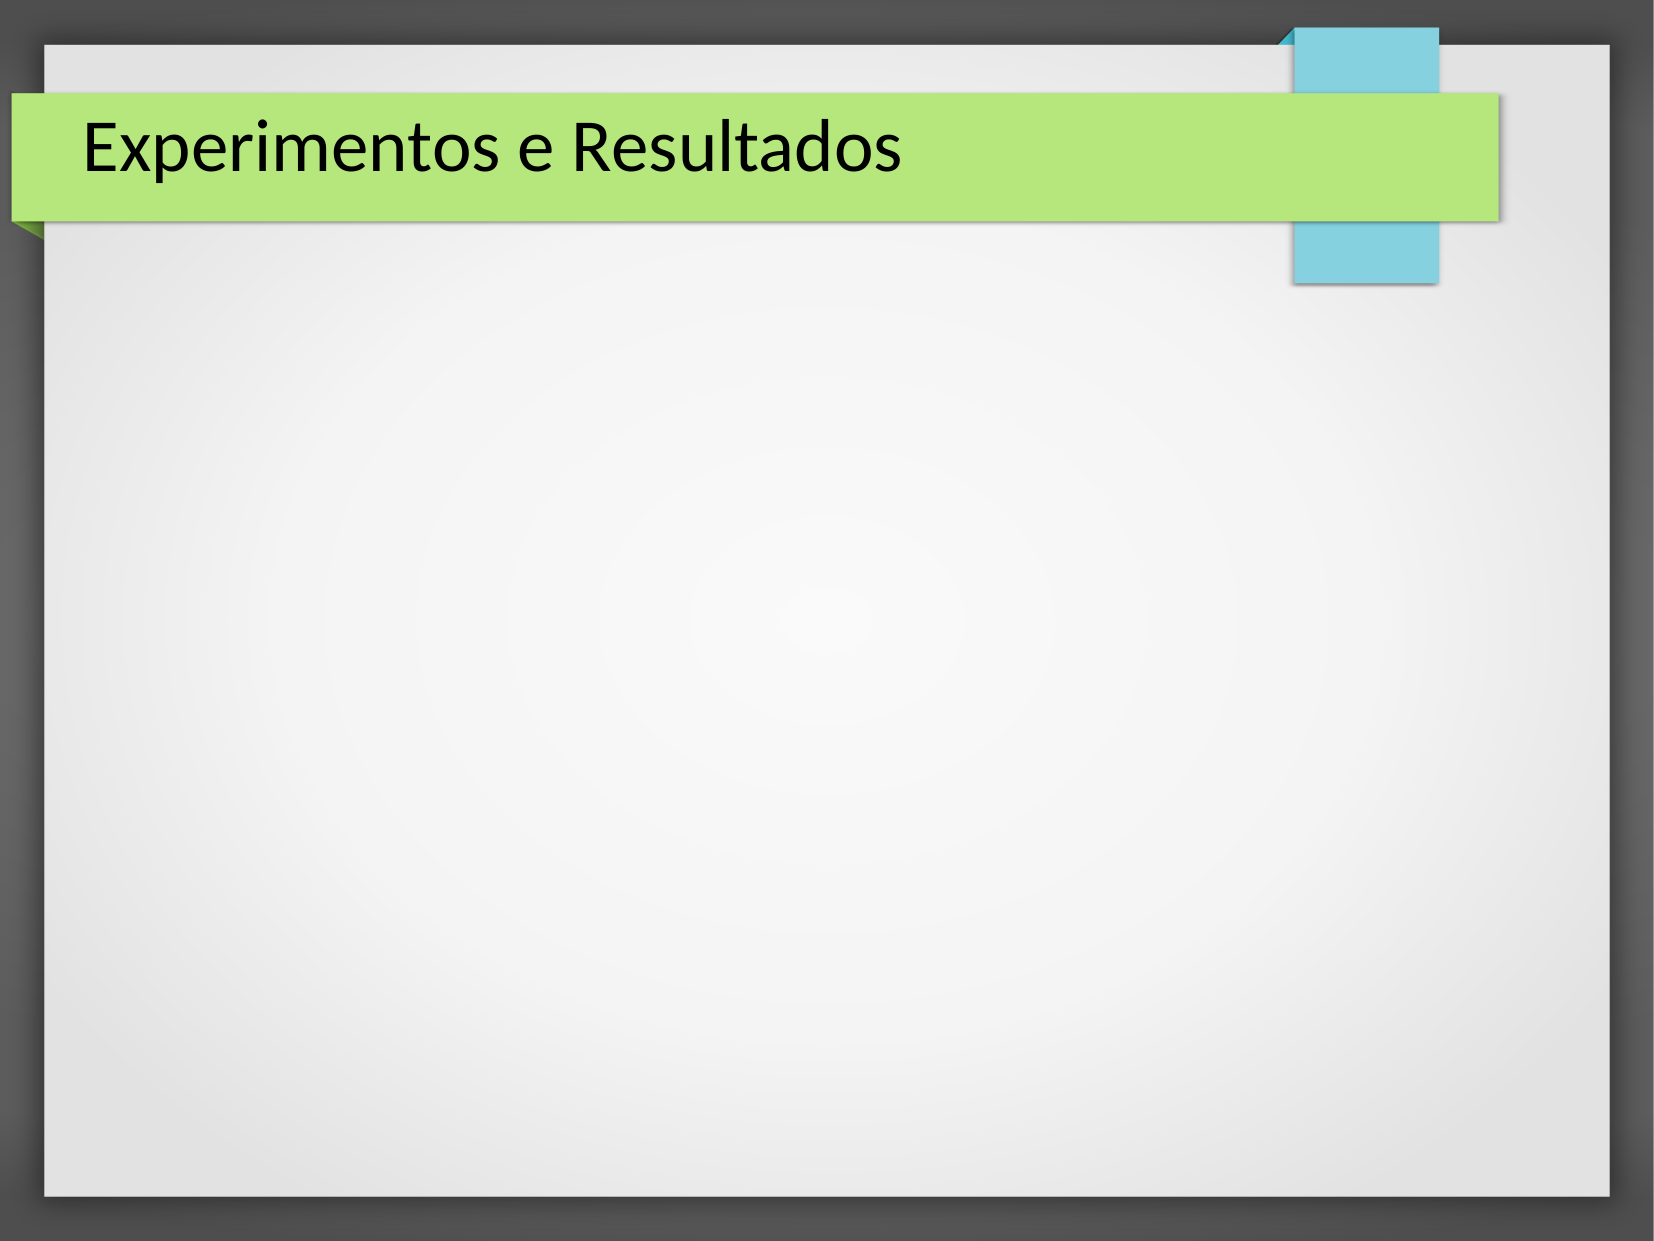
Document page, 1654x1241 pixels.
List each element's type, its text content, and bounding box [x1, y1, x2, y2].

picture [0, 0, 1654, 1241]
title Experimentos e Resultados [82, 49, 1571, 257]
